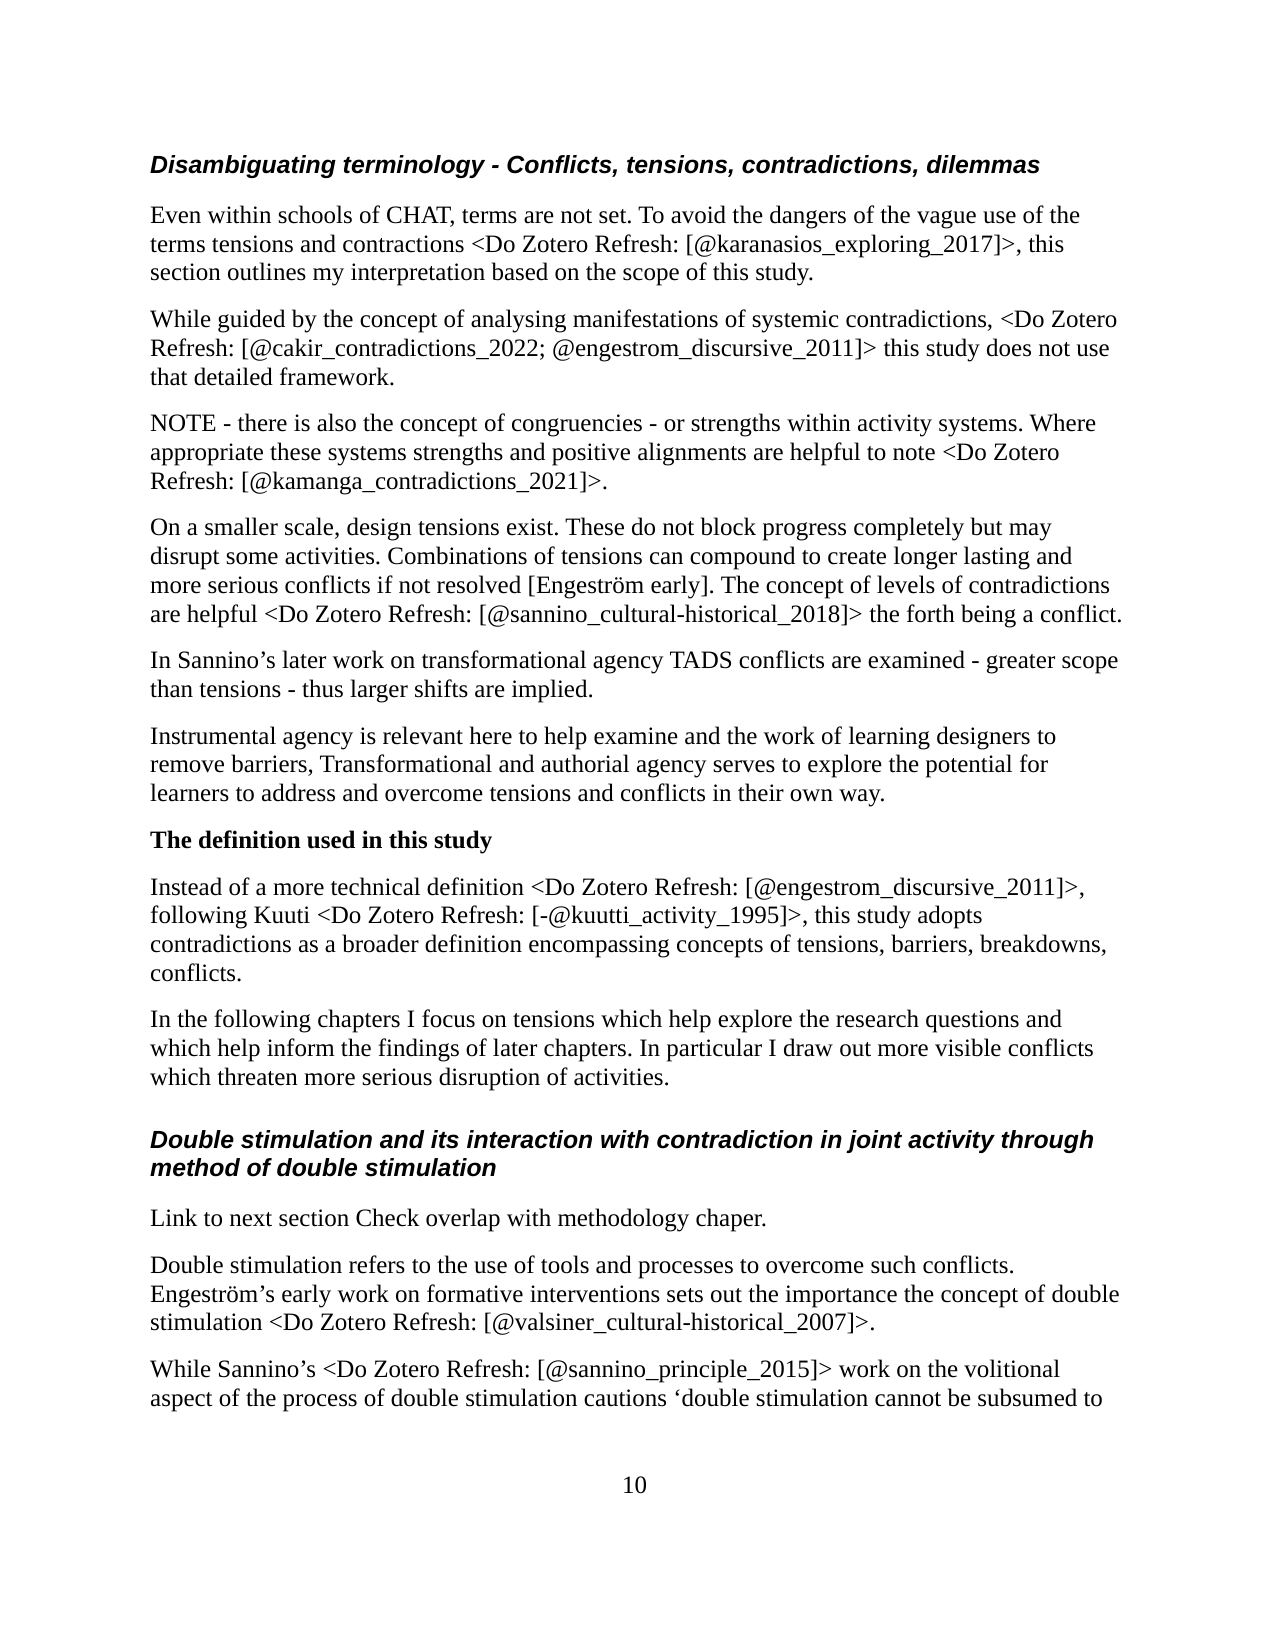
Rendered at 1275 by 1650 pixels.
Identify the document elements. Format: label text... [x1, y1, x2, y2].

text The definition used in this study [150, 825, 1125, 854]
text Double stimulation refers to the use of tools and processes to overcome such conflicts. Engeström’s early work on formative interventions sets out the importance the concept of double stimulation <Do Zotero Refresh: [@valsiner_cultural-historical_2007]>. [150, 1250, 1125, 1336]
text NOTE - there is also the concept of congruencies - or strengths within activity systems. Where appropriate these systems strengths and positive alignments are helpful to note <Do Zotero Refresh: [@kamanga_contradictions_2021]>. [150, 408, 1125, 494]
text Instrumental agency is relevant here to help examine and the work of learning designers to remove barriers, Transformational and authorial agency serves to explore the potential for learners to address and overcome tensions and conflicts in their own way. [150, 721, 1125, 807]
subtitle Double stimulation and its interaction with contradiction in joint activity through method of double stimulation [150, 1125, 1125, 1182]
text Instead of a more technical definition <Do Zotero Refresh: [@engestrom_discursive_2011]>, following Kuuti <Do Zotero Refresh: [-@kuutti_activity_1995]>, this study adopts contradictions as a broader definition encompassing concepts of tensions, barriers, breakdowns, conflicts. [150, 872, 1125, 987]
text While Sannino’s <Do Zotero Refresh: [@sannino_principle_2015]> work on the volitional aspect of the process of double stimulation cautions ‘double stimulation cannot be subsumed to [150, 1354, 1125, 1412]
text On a smaller scale, design tensions exist. These do not block progress completely but may disrupt some activities. Combinations of tensions can compound to create longer lasting and more serious conflicts if not resolved [Engeström early]. The concept of levels of contradictions are helpful <Do Zotero Refresh: [@sannino_cultural-historical_2018]> the forth being a conflict. [150, 512, 1125, 627]
text While guided by the concept of analysing manifestations of systemic contradictions, <Do Zotero Refresh: [@cakir_contradictions_2022; @engestrom_discursive_2011]> this study does not use that detailed framework. [150, 304, 1125, 390]
text Link to next section Check overlap with methodology chaper. [150, 1203, 1125, 1232]
text In the following chapters I focus on tensions which help explore the research questions and which help inform the findings of later chapters. In particular I draw out more visible conflicts which threaten more serious disruption of activities. [150, 1004, 1125, 1091]
subtitle Disambiguating terminology - Conflicts, tensions, contradictions, dilemmas [150, 150, 1125, 178]
text Even within schools of CHAT, terms are not set. To avoid the dangers of the vague use of the terms tensions and contractions <Do Zotero Refresh: [@karanasios_exploring_2017]>, this section outlines my interpretation based on the scope of this study. [150, 200, 1125, 286]
text In Sannino’s later work on transformational agency TADS conflicts are examined - greater scope than tensions - thus larger shifts are implied. [150, 645, 1125, 703]
